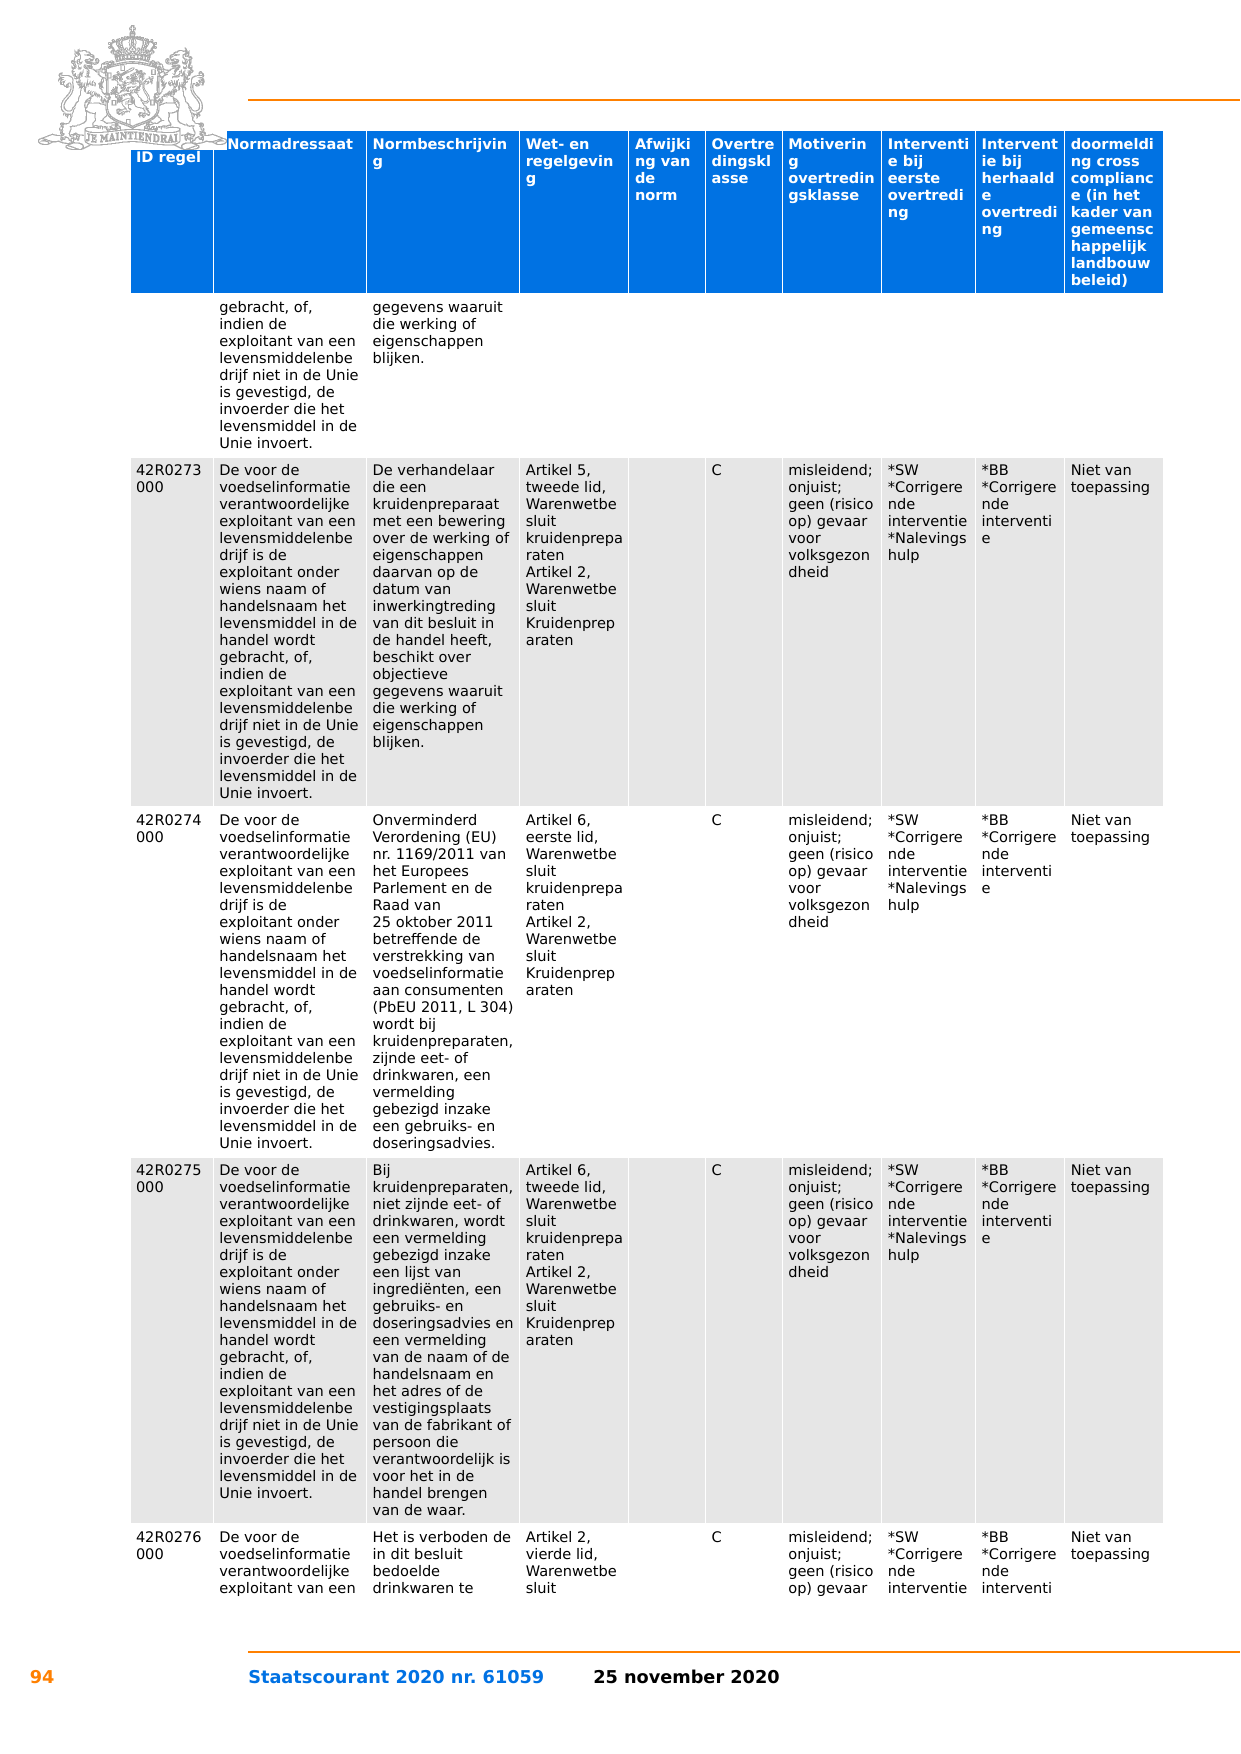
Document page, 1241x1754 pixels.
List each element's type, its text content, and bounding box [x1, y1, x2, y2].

table_cell [131, 294, 213, 456]
table_cell Artikel 6, tweede lid, Warenwetbesluit kruidenpreparaten Artikel 2, Warenwetbesluit Kruidenpreparaten [520, 1158, 628, 1523]
table_cell Artikel 6, eerste lid, Warenwetbesluit kruidenpreparaten Artikel 2, Warenwetbesluit Kruidenpreparaten [520, 808, 628, 1156]
table_cell [629, 1524, 705, 1602]
table_cell 42R0274000 [131, 808, 213, 1156]
table_cell misleidend; onjuist; geen (risico op) gevaar [783, 1524, 881, 1602]
table_header Interventie bij eerste overtreding [882, 131, 975, 293]
table_cell Niet van toepassing [1065, 458, 1163, 806]
table_header ID regel [131, 150, 213, 293]
table_cell [706, 294, 782, 456]
table_cell C [706, 458, 782, 806]
table_cell *SW *Corrigerende interventie *Nalevingshulp [882, 458, 975, 806]
table_cell [976, 294, 1064, 456]
table_cell C [706, 1524, 782, 1602]
table_cell De verhandelaar die een kruidenpreparaat met een bewering over de werking of eigenschappen daarvan op de datum van inwerkingtreding van dit besluit in de handel heeft, beschikt over objectieve gegevens waaruit die werking of eigenschappen blijken. [367, 458, 519, 806]
table_cell misleidend; onjuist; geen (risico op) gevaar voor volksgezondheid [783, 458, 881, 806]
table_cell De voor de voedselinformatie verantwoordelijke exploitant van een levensmiddelenbedrijf is de exploitant onder wiens naam of handelsnaam het levensmiddel in de handel wordt gebracht, of, indien de exploitant van een levensmiddelenbedrijf niet in de Unie is gevestigd, de invoerder die het levensmiddel in de Unie invoert. [214, 1158, 366, 1523]
table_cell 42R0273000 [131, 458, 213, 806]
table_cell gebracht, of, indien de exploitant van een levensmiddelenbedrijf niet in de Unie is gevestigd, de invoerder die het levensmiddel in de Unie invoert. [214, 294, 366, 456]
table_cell [520, 294, 628, 456]
table_cell Onverminderd Verordening (EU) nr. 1169/2011 van het Europees Parlement en de Raad van 25 oktober 2011 betreffende de verstrekking van voedselinformatie aan consumenten (PbEU 2011, L 304) wordt bij kruidenpreparaten, zijnde eet- of drinkwaren, een vermelding gebezigd inzake een gebruiks- en doseringsadvies. [367, 808, 519, 1156]
table_cell [882, 294, 975, 456]
table_cell Niet van toepassing [1065, 1158, 1163, 1523]
table_cell Niet van toepassing [1065, 1524, 1163, 1602]
table_cell misleidend; onjuist; geen (risico op) gevaar voor volksgezondheid [783, 808, 881, 1156]
table_cell [629, 294, 705, 456]
table_cell *SW *Corrigerende interventie [882, 1524, 975, 1602]
table_header Normadressaat [214, 131, 366, 293]
table_cell Artikel 5, tweede lid, Warenwetbesluit kruidenpreparaten Artikel 2, Warenwetbesluit Kruidenpreparaten [520, 458, 628, 806]
table_cell Het is verboden de in dit besluit bedoelde drinkwaren te [367, 1524, 519, 1602]
table_header Normbeschrijving [367, 131, 519, 293]
table_header Overtredingsklasse [706, 131, 782, 293]
table_cell 42R0275000 [131, 1158, 213, 1523]
table_cell gegevens waaruit die werking of eigenschappen blijken. [367, 294, 519, 456]
table_cell *BB *Corrigerende interventi [976, 1524, 1064, 1602]
table_cell [629, 1158, 705, 1523]
table_cell C [706, 808, 782, 1156]
table_cell De voor de voedselinformatie verantwoordelijke exploitant van een levensmiddelenbedrijf is de exploitant onder wiens naam of handelsnaam het levensmiddel in de handel wordt gebracht, of, indien de exploitant van een levensmiddelenbedrijf niet in de Unie is gevestigd, de invoerder die het levensmiddel in de Unie invoert. [214, 458, 366, 806]
table_header Motivering overtredingsklasse [783, 131, 881, 293]
table_cell Bij kruidenpreparaten, niet zijnde eet- of drinkwaren, wordt een vermelding gebezigd inzake een lijst van ingrediënten, een gebruiks- en doseringsadvies en een vermelding van de naam of de handelsnaam en het adres of de vestigingsplaats van de fabrikant of persoon die verantwoordelijk is voor het in de handel brengen van de waar. [367, 1158, 519, 1523]
table_header Afwijking van de norm [629, 131, 705, 293]
table_cell De voor de voedselinformatie verantwoordelijke exploitant van een levensmiddelenbedrijf is de exploitant onder wiens naam of handelsnaam het levensmiddel in de handel wordt gebracht, of, indien de exploitant van een levensmiddelenbedrijf niet in de Unie is gevestigd, de invoerder die het levensmiddel in de Unie invoert. [214, 808, 366, 1156]
table_cell [1065, 294, 1163, 456]
table_header Wet- en regelgeving [520, 131, 628, 293]
table_cell Artikel 2, vierde lid, Warenwetbesluit [520, 1524, 628, 1602]
table_header doormelding cross compliance (in het kader van gemeenschappelijk landbouwbeleid) [1065, 131, 1163, 293]
table_cell Niet van toepassing [1065, 808, 1163, 1156]
table_cell [629, 458, 705, 806]
table_cell *BB *Corrigerende interventie [976, 1158, 1064, 1523]
table_cell *SW *Corrigerende interventie *Nalevingshulp [882, 808, 975, 1156]
table_cell *BB *Corrigerende interventie [976, 808, 1064, 1156]
table_cell De voor de voedselinformatie verantwoordelijke exploitant van een [214, 1524, 366, 1602]
table_cell *BB *Corrigerende interventie [976, 458, 1064, 806]
table_header Interventie bij herhaalde overtreding [976, 131, 1064, 293]
table_cell misleidend; onjuist; geen (risico op) gevaar voor volksgezondheid [783, 1158, 881, 1523]
table_cell [629, 808, 705, 1156]
table_cell [783, 294, 881, 456]
table_cell *SW *Corrigerende interventie *Nalevingshulp [882, 1158, 975, 1523]
table_cell 42R0276000 [131, 1524, 213, 1602]
picture [38, 25, 227, 150]
table_cell C [706, 1158, 782, 1523]
